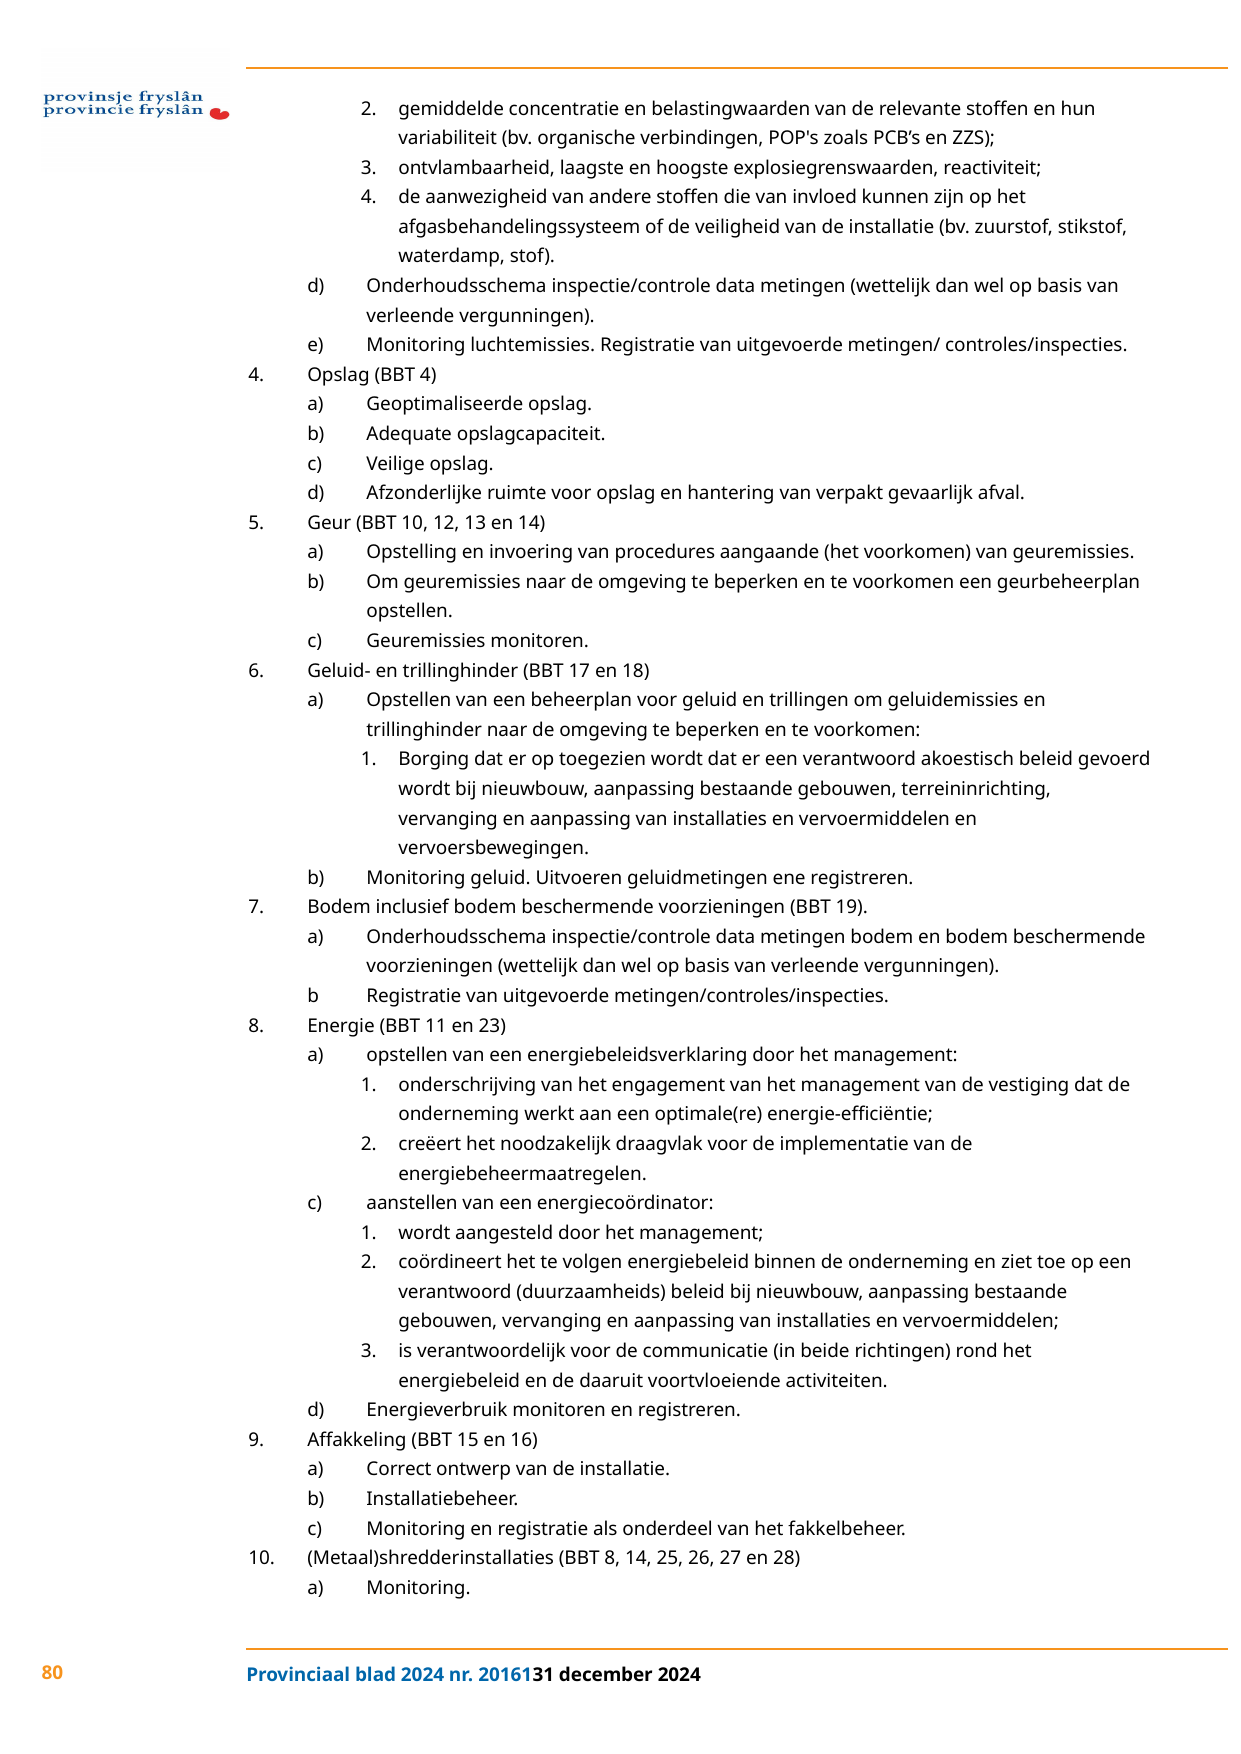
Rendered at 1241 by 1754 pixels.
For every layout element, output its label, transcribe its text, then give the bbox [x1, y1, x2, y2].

list Geoptimaliseerde opslag. [307, 391, 1152, 416]
list gemiddelde concentratie en belastingwaarden van de relevante stoffen en hun variabiliteit (bv. organische verbindingen, POP's zoals PCB’s en ZZS); [361, 95, 1152, 150]
list Registratie van uitgevoerde metingen/controles/inspecties. [307, 982, 1152, 1008]
list Energie (BBT 11 en 23) [248, 1012, 1152, 1038]
list Bodem inclusief bodem beschermende voorzieningen (BBT 19). [248, 893, 1152, 919]
list wordt aangesteld door het management; [361, 1219, 1152, 1245]
list Monitoring. [307, 1574, 1152, 1600]
list is verantwoordelijk voor de communicatie (in beide richtingen) rond het energiebeleid en de daaruit voortvloeiende activiteiten. [361, 1337, 1152, 1393]
list Geuremissies monitoren. [307, 627, 1152, 653]
list Energieverbruik monitoren en registreren. [307, 1396, 1152, 1422]
list Monitoring geluid. Uitvoeren geluidmetingen ene registreren. [307, 864, 1152, 890]
list Monitoring luchtemissies. Registratie van uitgevoerde metingen/ controles/inspecties. [307, 331, 1152, 357]
list Geur (BBT 10, 12, 13 en 14) [248, 509, 1152, 535]
list Om geuremissies naar de omgeving te beperken en te voorkomen een geurbeheerplan opstellen. [307, 568, 1152, 623]
list coördineert het te volgen energiebeleid binnen de onderneming en ziet toe op een verantwoord (duurzaamheids) beleid bij nieuwbouw, aanpassing bestaande gebouwen, vervanging en aanpassing van installaties en vervoermiddelen; [361, 1248, 1152, 1333]
list Affakkeling (BBT 15 en 16) [248, 1426, 1152, 1452]
list aanstellen van een energiecoördinator: [307, 1189, 1152, 1215]
list Geluid- en trillinghinder (BBT 17 en 18) [248, 657, 1152, 683]
list creëert het noodzakelijk draagvlak voor de implementatie van de energiebeheermaatregelen. [361, 1130, 1152, 1186]
list Monitoring en registratie als onderdeel van het fakkelbeheer. [307, 1515, 1152, 1541]
list Correct ontwerp van de installatie. [307, 1456, 1152, 1481]
list Opslag (BBT 4) [248, 361, 1152, 387]
list opstellen van een energiebeleidsverklaring door het management: [307, 1041, 1152, 1067]
list ontvlambaarheid, laagste en hoogste explosiegrenswaarden, reactiviteit; [361, 154, 1152, 180]
list Veilige opslag. [307, 450, 1152, 476]
list onderschrijving van het engagement van het management van de vestiging dat de onderneming werkt aan een optimale(re) energie-efficiëntie; [361, 1071, 1152, 1126]
list Opstellen van een beheerplan voor geluid en trillingen om geluidemissies en trillinghinder naar de omgeving te beperken en te voorkomen: [307, 686, 1152, 742]
list (Metaal)shredderinstallaties (BBT 8, 14, 25, 26, 27 en 28) [248, 1544, 1152, 1570]
picture [41, 47, 231, 172]
list de aanwezigheid van andere stoffen die van invloed kunnen zijn op het afgasbehandelingssysteem of de veiligheid van de installatie (bv. zuurstof, stikstof, waterdamp, stof). [361, 183, 1152, 268]
list Onderhoudsschema inspectie/controle data metingen bodem en bodem beschermende voorzieningen (wettelijk dan wel op basis van verleende vergunningen). [307, 923, 1152, 978]
list Afzonderlijke ruimte voor opslag en hantering van verpakt gevaarlijk afval. [307, 479, 1152, 505]
list Borging dat er op toegezien wordt dat er een verantwoord akoestisch beleid gevoerd wordt bij nieuwbouw, aanpassing bestaande gebouwen, terreininrichting, vervanging en aanpassing van installaties en vervoermiddelen en vervoersbewegingen. [361, 746, 1152, 860]
list Onderhoudsschema inspectie/controle data metingen (wettelijk dan wel op basis van verleende vergunningen). [307, 272, 1152, 328]
list Adequate opslagcapaciteit. [307, 420, 1152, 446]
list Opstelling en invoering van procedures aangaande (het voorkomen) van geuremissies. [307, 538, 1152, 564]
list Installatiebeheer. [307, 1485, 1152, 1511]
